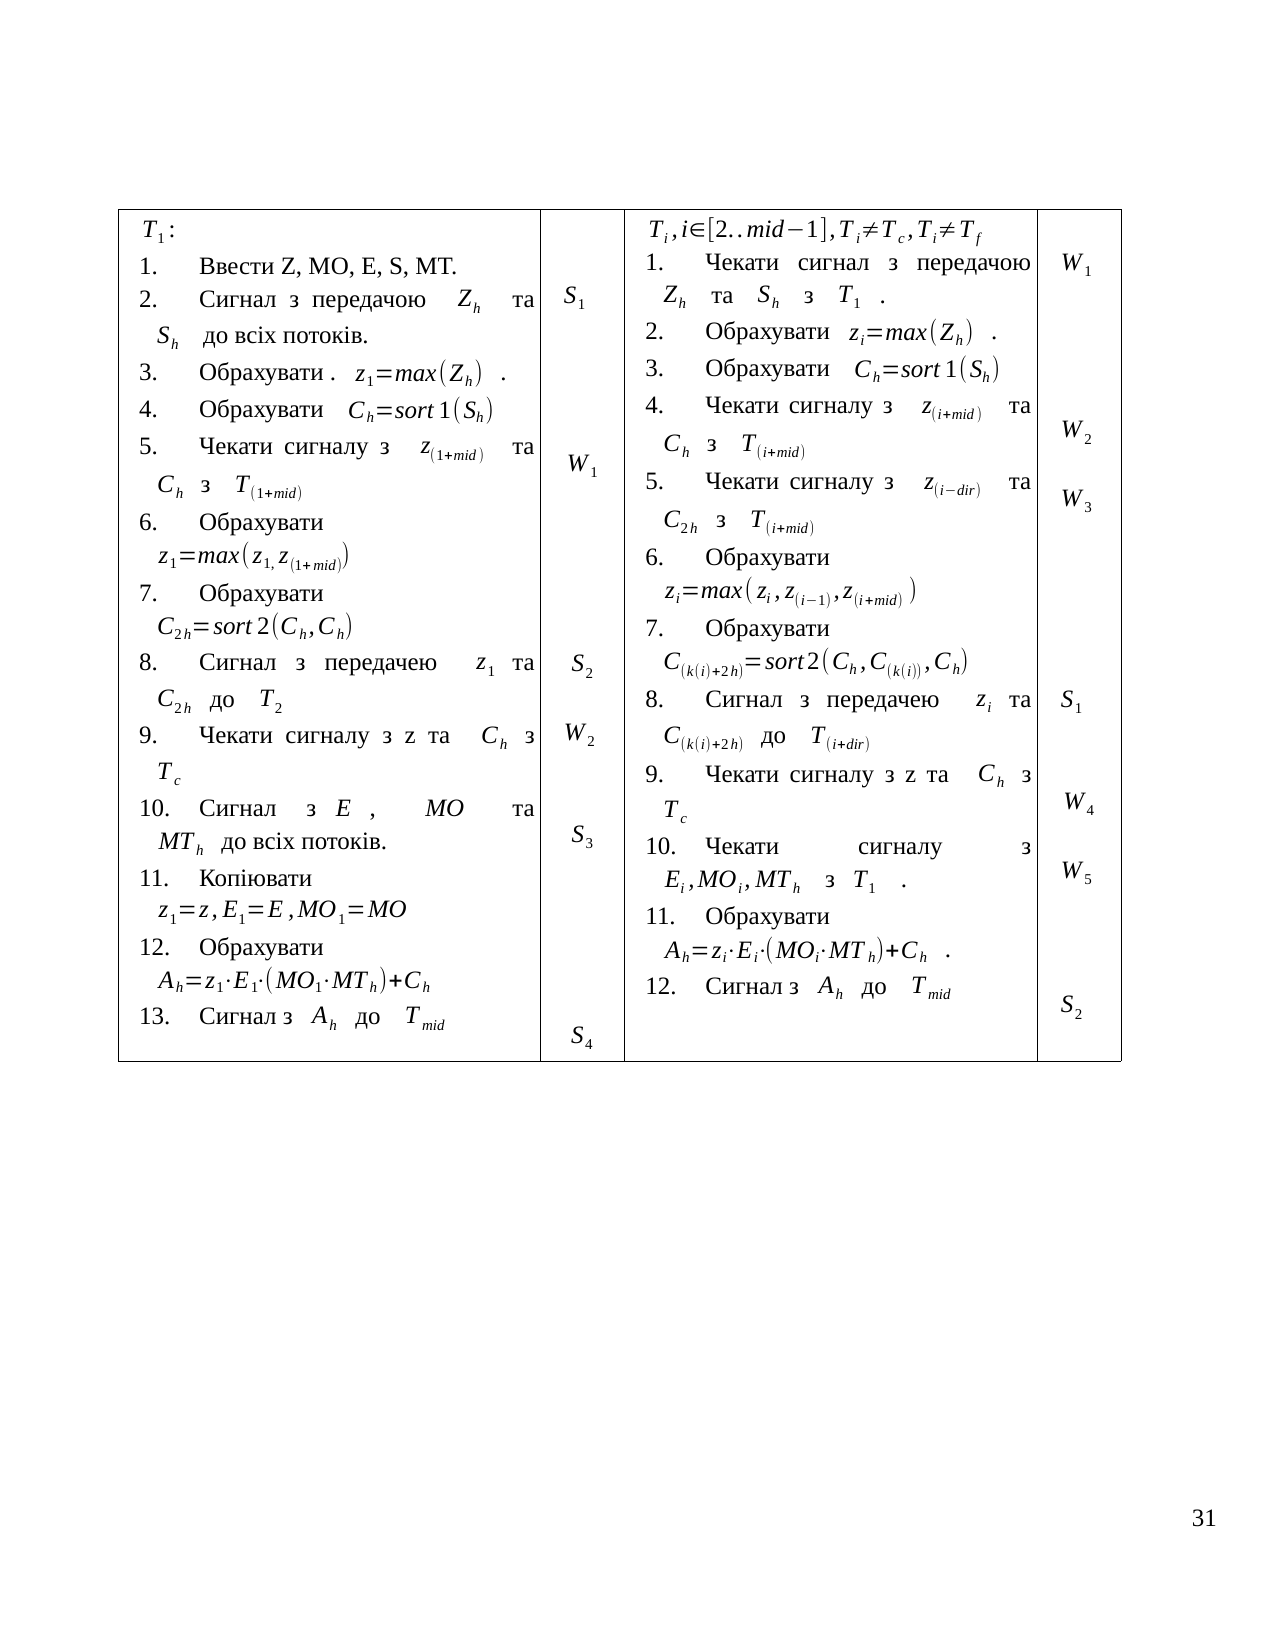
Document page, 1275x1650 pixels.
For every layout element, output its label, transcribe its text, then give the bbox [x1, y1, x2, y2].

table_header [1038, 210, 1121, 1061]
table_header [541, 210, 624, 1061]
table_header Чекати сигнал з передачою та з . Обрахувати. Обрахувати Чекати сигналу з та з Чекати сигналу з та з Обрахувати Обрахувати Сигнал з передачею та до Чекати сигналу з z та з Чекати сигналу з з . Обрахувати . Сигнал здо [625, 210, 1037, 1061]
table_header Ввести Z, MO, E, S, MT. Сигнал з передачою та до всіх потоків. Обрахувати .. Обрахувати Чекати сигналу з та з Обрахувати Обрахувати Сигнал з передачею та до Чекати сигналу з z та з Сигнал з, та до всіх потоків. Копіювати Обрахувати Сигнал здо [119, 210, 540, 1061]
